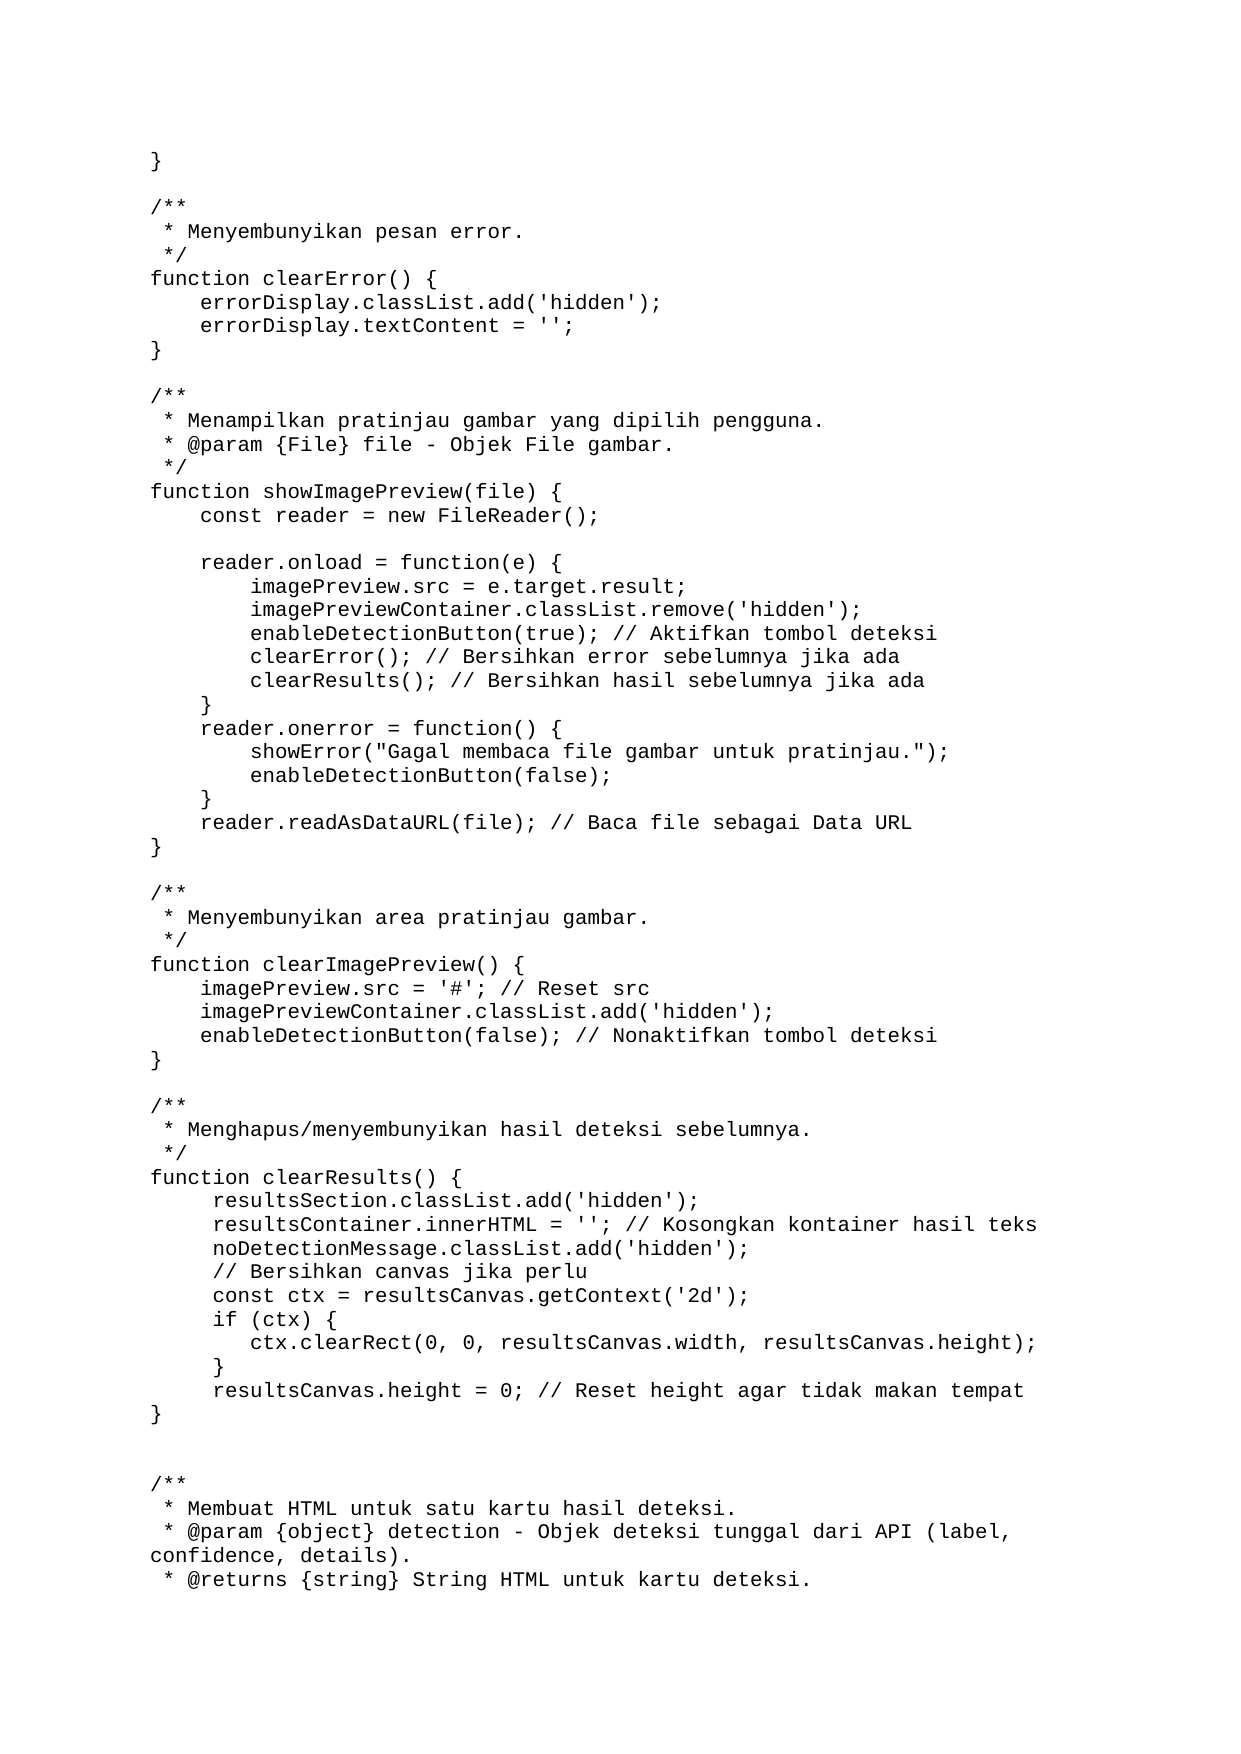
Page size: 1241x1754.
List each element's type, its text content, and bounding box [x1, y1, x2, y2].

text errorDisplay.classList.add('hidden'); [150, 292, 1090, 316]
text } [150, 150, 1090, 174]
text function clearImagePreview() { [150, 954, 1090, 978]
text function clearResults() { [150, 1167, 1090, 1190]
text reader.readAsDataURL(file); // Baca file sebagai Data URL [150, 812, 1090, 836]
text reader.onload = function(e) { [150, 552, 1090, 576]
text } [150, 788, 1090, 812]
text * Menyembunyikan pesan error. [150, 221, 1090, 244]
text /** [150, 883, 1090, 907]
text if (ctx) { [150, 1309, 1090, 1332]
text * Menampilkan pratinjau gambar yang dipilih pengguna. [150, 410, 1090, 434]
text } [150, 1048, 1090, 1072]
text ctx.clearRect(0, 0, resultsCanvas.width, resultsCanvas.height); [150, 1332, 1090, 1356]
text } [150, 694, 1090, 717]
text } [150, 836, 1090, 859]
text enableDetectionButton(true); // Aktifkan tombol deteksi [150, 623, 1090, 647]
text } [150, 1403, 1090, 1427]
text enableDetectionButton(false); // Nonaktifkan tombol deteksi [150, 1025, 1090, 1048]
text /** [150, 1474, 1090, 1498]
text imagePreview.src = '#'; // Reset src [150, 978, 1090, 1001]
text imagePreview.src = e.target.result; [150, 576, 1090, 599]
text reader.onerror = function() { [150, 717, 1090, 741]
text resultsContainer.innerHTML = ''; // Kosongkan kontainer hasil teks [150, 1214, 1090, 1238]
text resultsCanvas.height = 0; // Reset height agar tidak makan tempat [150, 1379, 1090, 1403]
text showError("Gagal membaca file gambar untuk pratinjau."); [150, 741, 1090, 765]
text /** [150, 197, 1090, 221]
text clearError(); // Bersihkan error sebelumnya jika ada [150, 647, 1090, 670]
text } [150, 1356, 1090, 1379]
text imagePreviewContainer.classList.remove('hidden'); [150, 599, 1090, 623]
text * @returns {string} String HTML untuk kartu deteksi. [150, 1569, 1090, 1592]
text */ [150, 930, 1090, 954]
text */ [150, 1143, 1090, 1167]
text } [150, 339, 1090, 363]
text /** [150, 1096, 1090, 1119]
text * Membuat HTML untuk satu kartu hasil deteksi. [150, 1498, 1090, 1521]
text imagePreviewContainer.classList.add('hidden'); [150, 1001, 1090, 1025]
text /** [150, 386, 1090, 410]
text resultsSection.classList.add('hidden'); [150, 1190, 1090, 1214]
text * Menghapus/menyembunyikan hasil deteksi sebelumnya. [150, 1119, 1090, 1143]
text function clearError() { [150, 268, 1090, 292]
text noDetectionMessage.classList.add('hidden'); [150, 1238, 1090, 1261]
text */ [150, 457, 1090, 481]
text * @param {object} detection - Objek deteksi tunggal dari API (label, confidence, details). [150, 1521, 1090, 1569]
text errorDisplay.textContent = ''; [150, 316, 1090, 339]
text */ [150, 244, 1090, 268]
text enableDetectionButton(false); [150, 765, 1090, 788]
text * Menyembunyikan area pratinjau gambar. [150, 907, 1090, 930]
text const reader = new FileReader(); [150, 505, 1090, 528]
text function showImagePreview(file) { [150, 481, 1090, 505]
text clearResults(); // Bersihkan hasil sebelumnya jika ada [150, 670, 1090, 694]
text const ctx = resultsCanvas.getContext('2d'); [150, 1285, 1090, 1309]
text // Bersihkan canvas jika perlu [150, 1261, 1090, 1285]
text * @param {File} file - Objek File gambar. [150, 434, 1090, 457]
